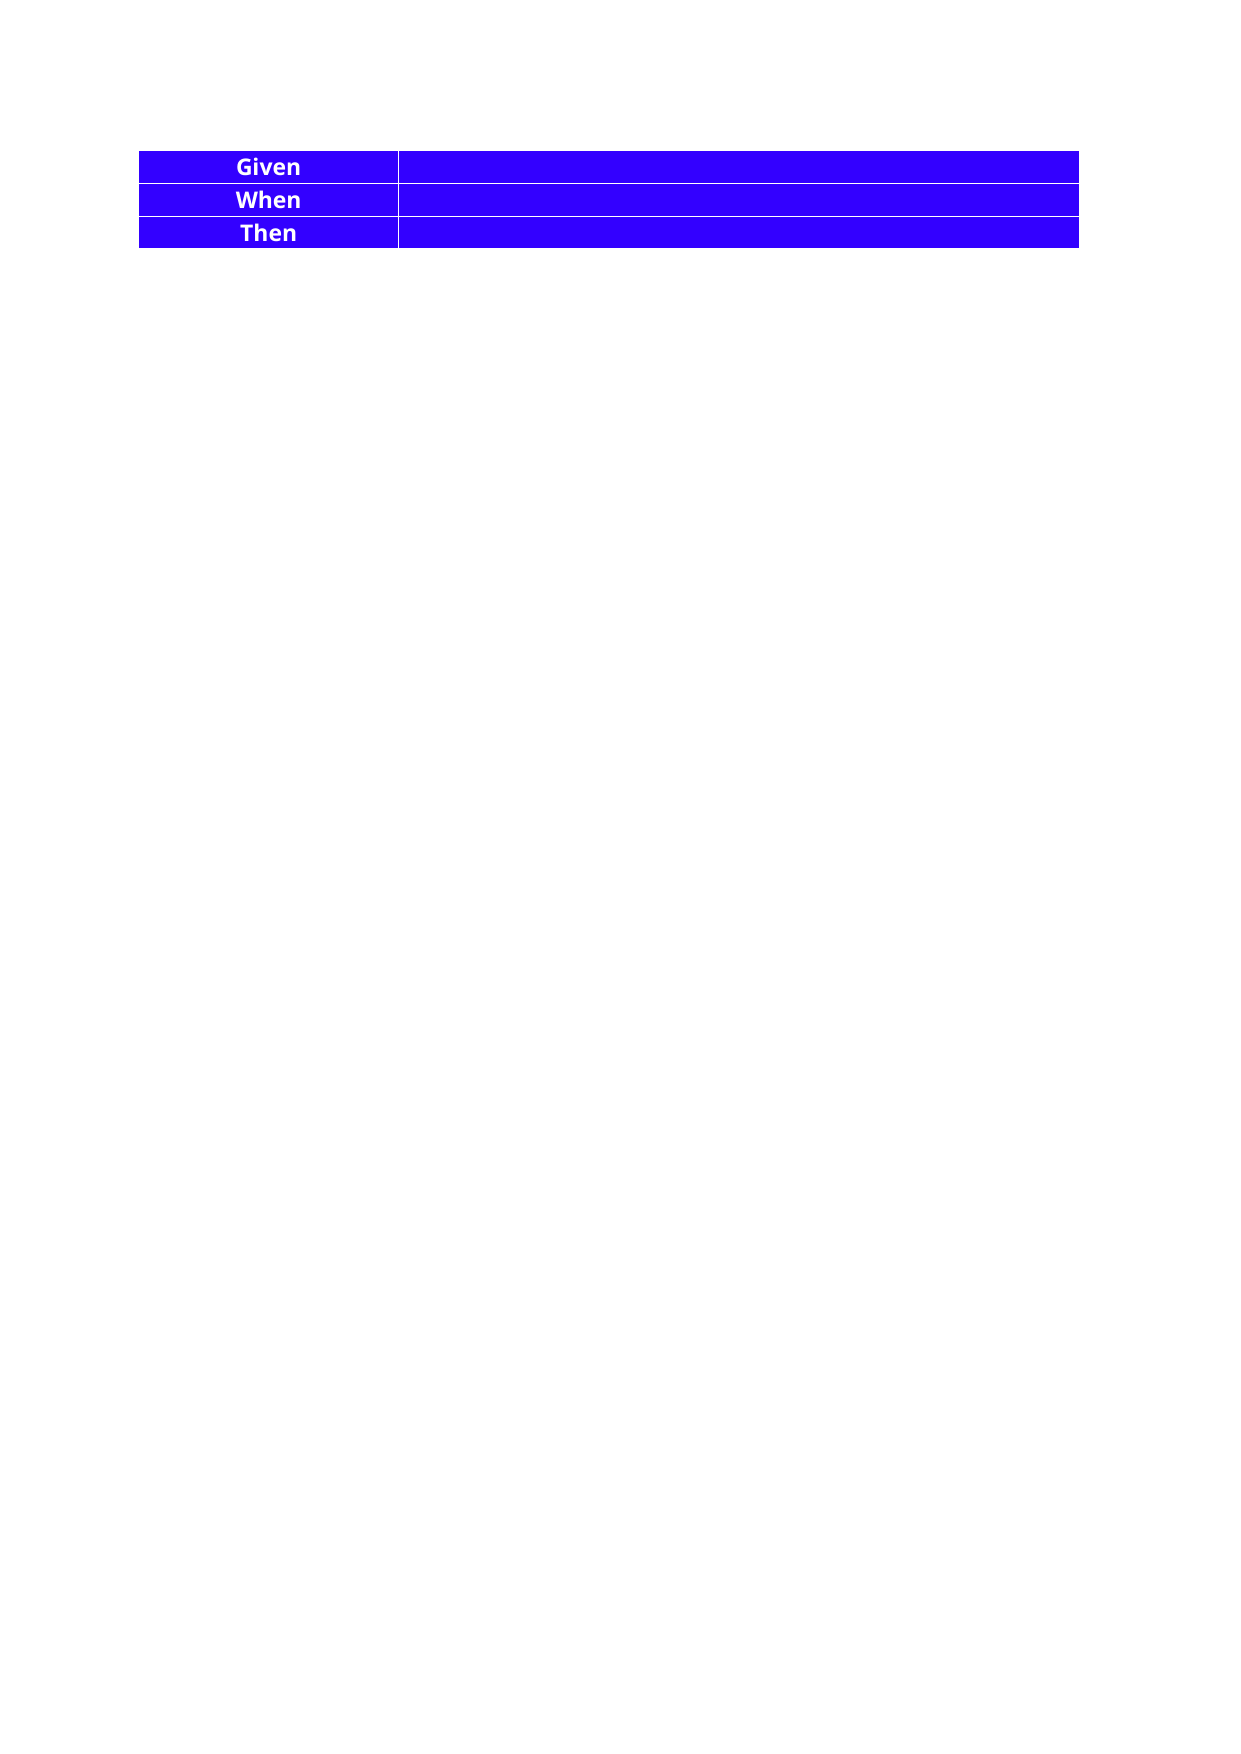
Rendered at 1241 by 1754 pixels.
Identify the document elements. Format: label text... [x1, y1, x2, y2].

table_cell [399, 151, 1079, 183]
table_cell [399, 184, 1079, 216]
table_cell When [139, 184, 398, 216]
table_cell [399, 217, 1079, 248]
table_cell Then [139, 217, 398, 248]
table_cell Given [139, 151, 398, 183]
